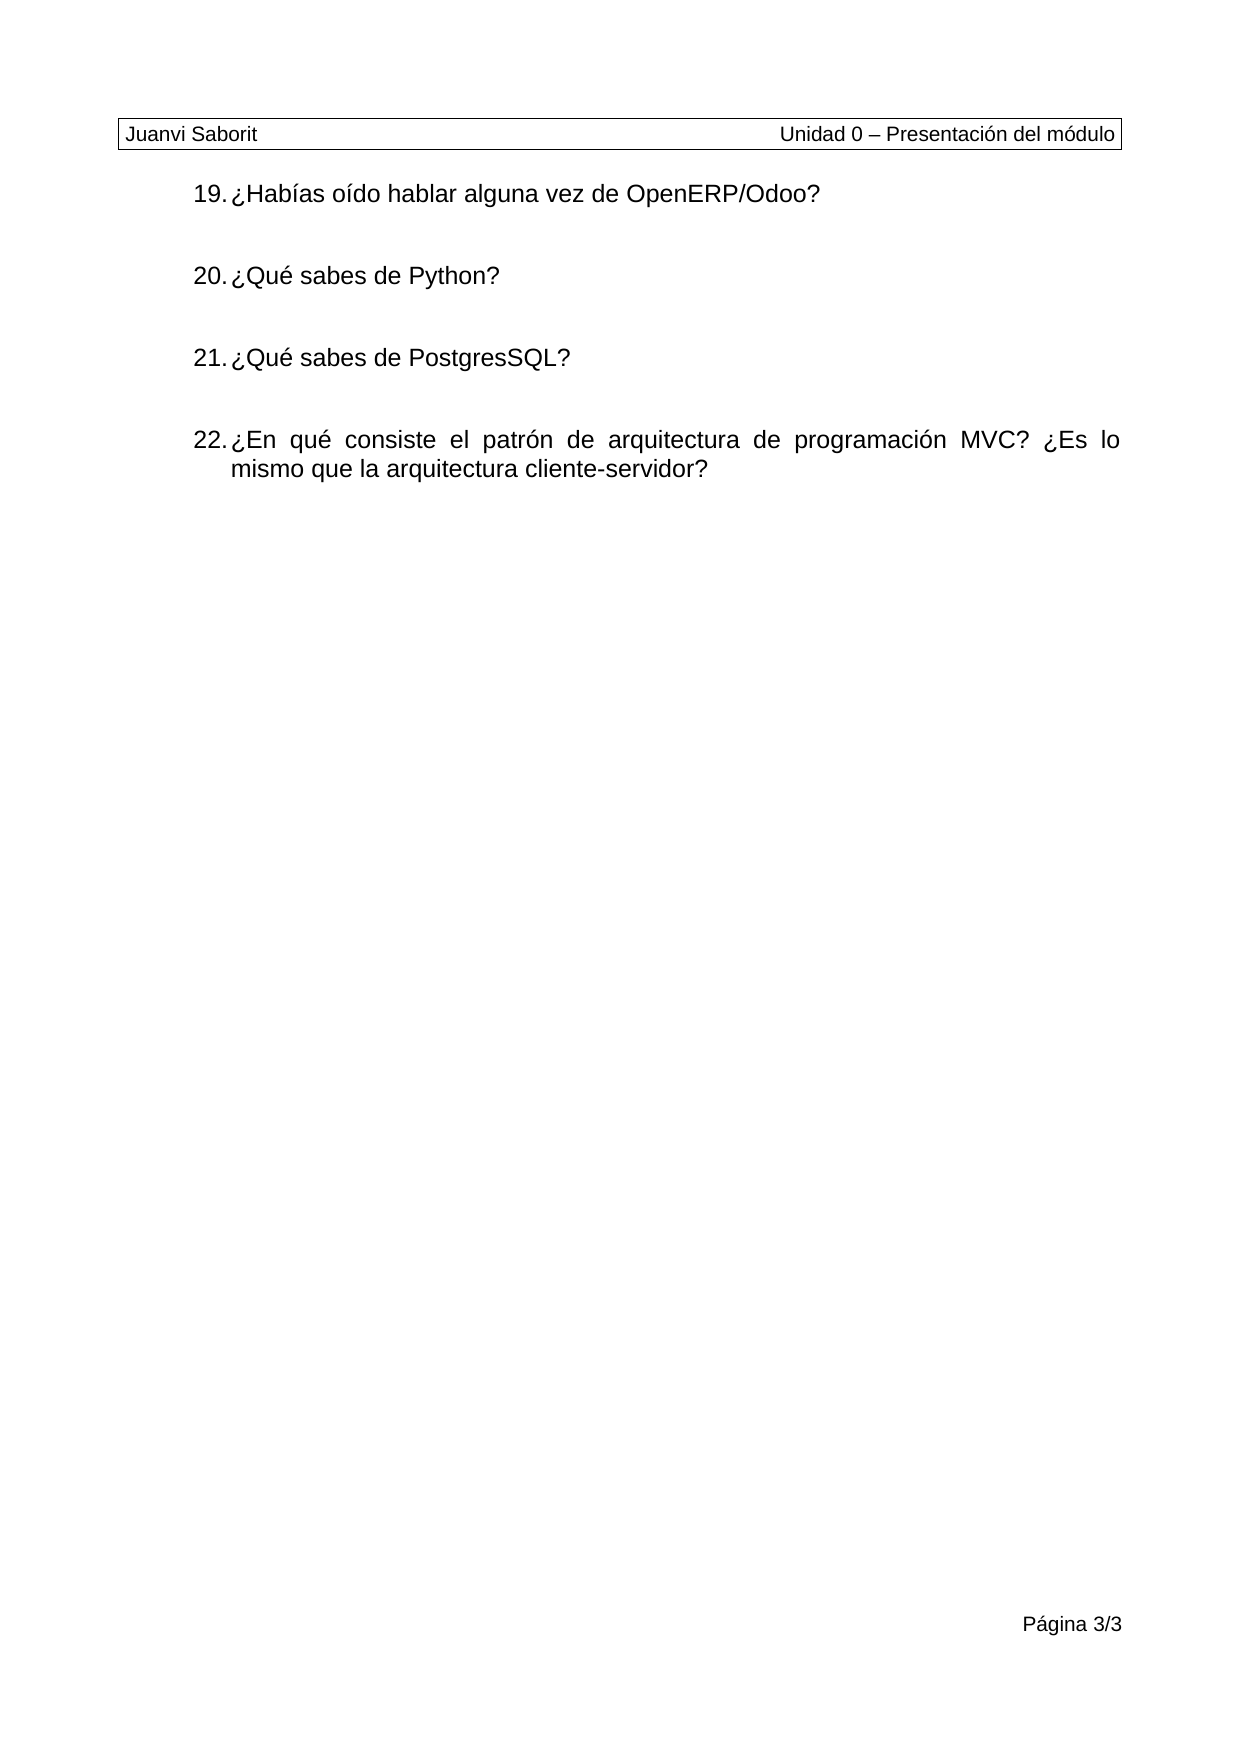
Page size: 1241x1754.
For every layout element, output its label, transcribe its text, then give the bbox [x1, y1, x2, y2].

list ¿En qué consiste el patrón de arquitectura de programación MVC? ¿Es lo mismo que la arquitectura cliente-servidor? [193, 425, 1122, 483]
list ¿Qué sabes de PostgresSQL? [193, 343, 1122, 372]
list ¿Qué sabes de Python? [193, 261, 1122, 290]
list ¿Habías oído hablar alguna vez de OpenERP/Odoo? [193, 179, 1122, 208]
